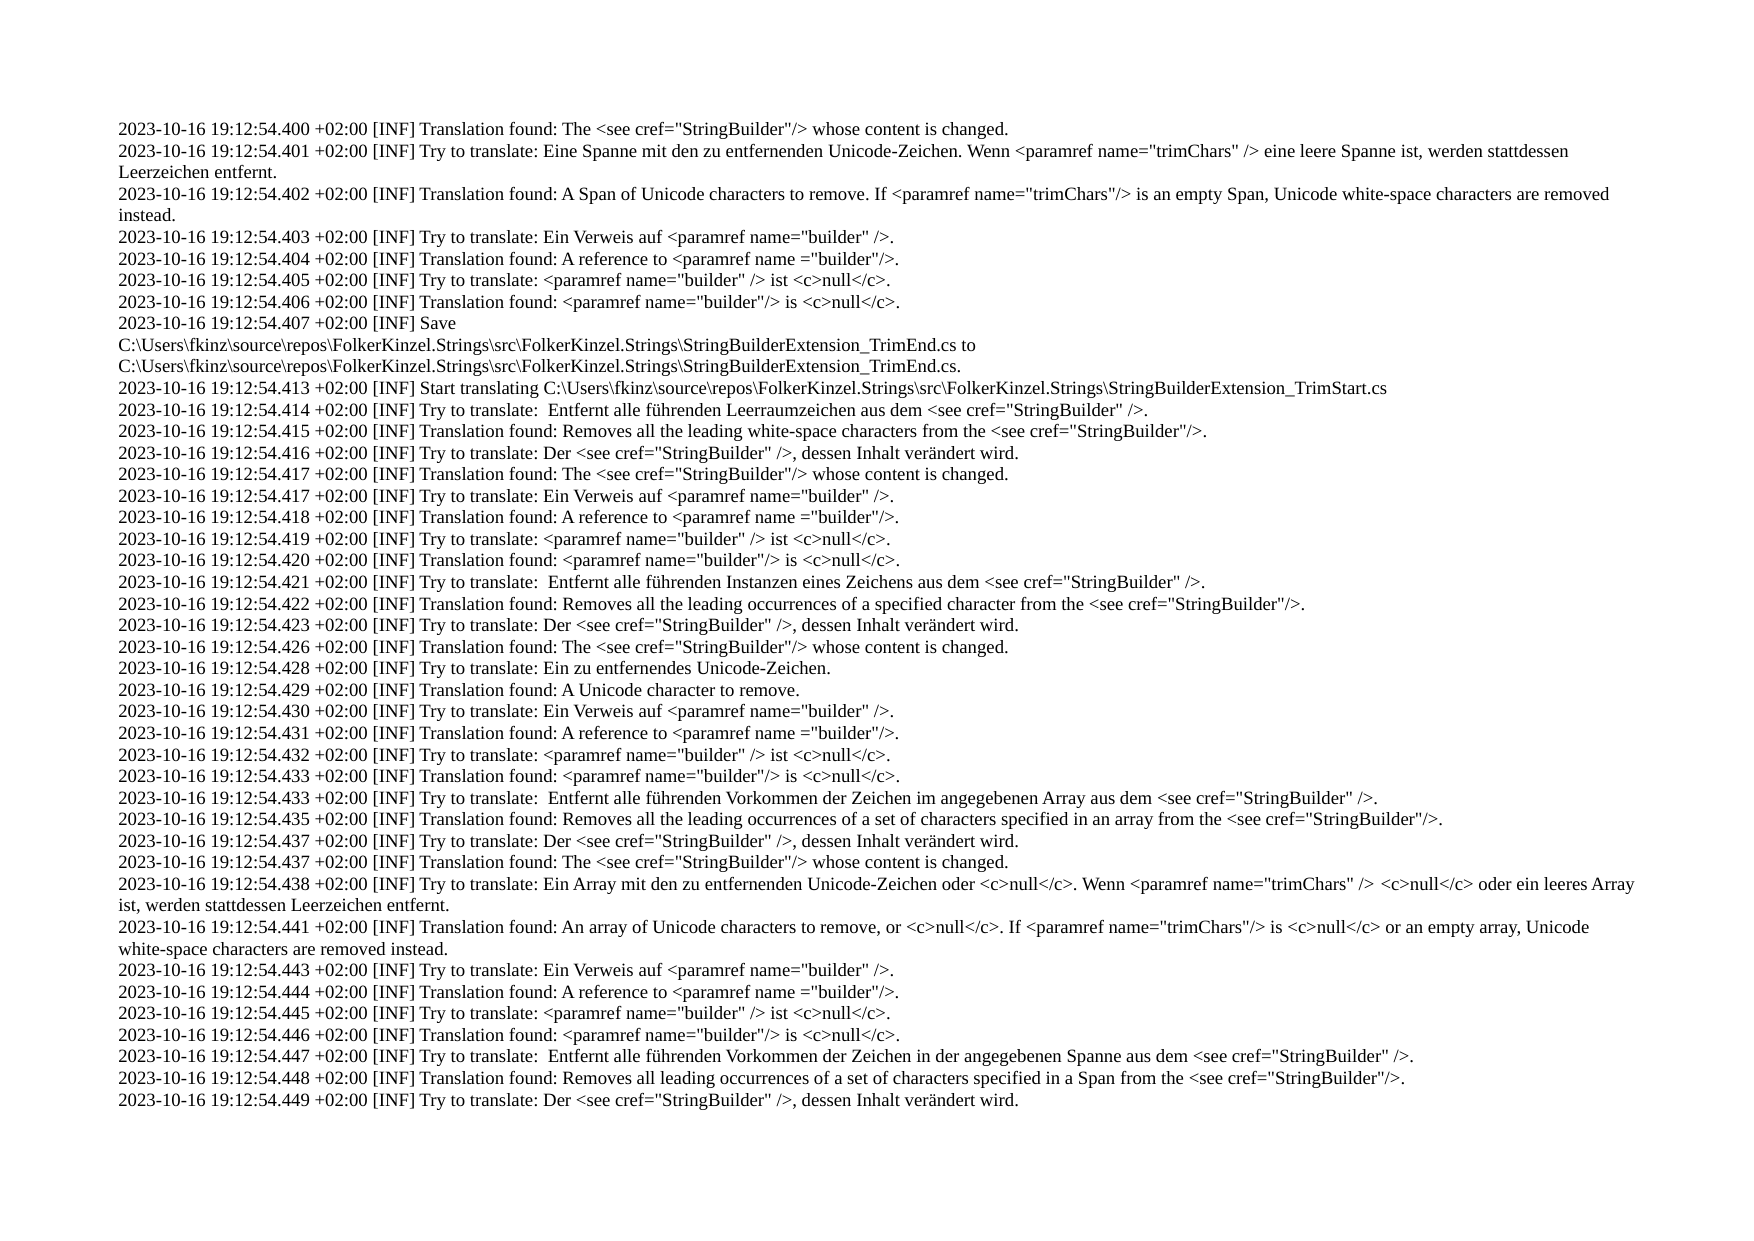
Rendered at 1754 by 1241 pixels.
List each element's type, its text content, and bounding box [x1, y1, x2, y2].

text 2023-10-16 19:12:54.406 +02:00 [INF] Translation found: <paramref name="builder"/> is <c>null</c>. [118, 291, 1636, 312]
text 2023-10-16 19:12:54.435 +02:00 [INF] Translation found: Removes all the leading occurrences of a set of characters specified in an array from the <see cref="StringBuilder"/>. [118, 808, 1636, 830]
text 2023-10-16 19:12:54.405 +02:00 [INF] Try to translate: <paramref name="builder" /> ist <c>null</c>. [118, 269, 1636, 291]
text 2023-10-16 19:12:54.419 +02:00 [INF] Try to translate: <paramref name="builder" /> ist <c>null</c>. [118, 528, 1636, 549]
text 2023-10-16 19:12:54.432 +02:00 [INF] Try to translate: <paramref name="builder" /> ist <c>null</c>. [118, 743, 1636, 765]
text 2023-10-16 19:12:54.449 +02:00 [INF] Try to translate: Der <see cref="StringBuilder" />, dessen Inhalt verändert wird. [118, 1088, 1636, 1110]
text 2023-10-16 19:12:54.414 +02:00 [INF] Try to translate: Entfernt alle führenden Leerraumzeichen aus dem <see cref="StringBuilder" />. [118, 398, 1636, 420]
text 2023-10-16 19:12:54.422 +02:00 [INF] Translation found: Removes all the leading occurrences of a specified character from the <see cref="StringBuilder"/>. [118, 592, 1636, 614]
text 2023-10-16 19:12:54.416 +02:00 [INF] Try to translate: Der <see cref="StringBuilder" />, dessen Inhalt verändert wird. [118, 442, 1636, 463]
text 2023-10-16 19:12:54.433 +02:00 [INF] Translation found: <paramref name="builder"/> is <c>null</c>. [118, 765, 1636, 787]
text 2023-10-16 19:12:54.445 +02:00 [INF] Try to translate: <paramref name="builder" /> ist <c>null</c>. [118, 1002, 1636, 1024]
text 2023-10-16 19:12:54.426 +02:00 [INF] Translation found: The <see cref="StringBuilder"/> whose content is changed. [118, 636, 1636, 657]
text 2023-10-16 19:12:54.441 +02:00 [INF] Translation found: An array of Unicode characters to remove, or <c>null</c>. If <paramref name="trimChars"/> is <c>null</c> or an empty array, Unicode white-space characters are removed instead. [118, 916, 1636, 959]
text 2023-10-16 19:12:54.448 +02:00 [INF] Translation found: Removes all leading occurrences of a set of characters specified in a Span from the <see cref="StringBuilder"/>. [118, 1067, 1636, 1088]
text 2023-10-16 19:12:54.415 +02:00 [INF] Translation found: Removes all the leading white-space characters from the <see cref="StringBuilder"/>. [118, 420, 1636, 442]
text 2023-10-16 19:12:54.420 +02:00 [INF] Translation found: <paramref name="builder"/> is <c>null</c>. [118, 549, 1636, 571]
text 2023-10-16 19:12:54.443 +02:00 [INF] Try to translate: Ein Verweis auf <paramref name="builder" />. [118, 959, 1636, 981]
text 2023-10-16 19:12:54.417 +02:00 [INF] Translation found: The <see cref="StringBuilder"/> whose content is changed. [118, 463, 1636, 485]
text 2023-10-16 19:12:54.400 +02:00 [INF] Translation found: The <see cref="StringBuilder"/> whose content is changed. [118, 118, 1636, 140]
text 2023-10-16 19:12:54.404 +02:00 [INF] Translation found: A reference to <paramref name ="builder"/>. [118, 247, 1636, 269]
text 2023-10-16 19:12:54.407 +02:00 [INF] Save C:\Users\fkinz\source\repos\FolkerKinzel.Strings\src\FolkerKinzel.Strings\StringBuilderExtension_TrimEnd.cs to C:\Users\fkinz\source\repos\FolkerKinzel.Strings\src\FolkerKinzel.Strings\StringBuilderExtension_TrimEnd.cs. [118, 312, 1636, 377]
text 2023-10-16 19:12:54.444 +02:00 [INF] Translation found: A reference to <paramref name ="builder"/>. [118, 981, 1636, 1002]
text 2023-10-16 19:12:54.403 +02:00 [INF] Try to translate: Ein Verweis auf <paramref name="builder" />. [118, 226, 1636, 247]
text 2023-10-16 19:12:54.430 +02:00 [INF] Try to translate: Ein Verweis auf <paramref name="builder" />. [118, 700, 1636, 722]
text 2023-10-16 19:12:54.417 +02:00 [INF] Try to translate: Ein Verweis auf <paramref name="builder" />. [118, 485, 1636, 506]
text 2023-10-16 19:12:54.431 +02:00 [INF] Translation found: A reference to <paramref name ="builder"/>. [118, 722, 1636, 743]
text 2023-10-16 19:12:54.418 +02:00 [INF] Translation found: A reference to <paramref name ="builder"/>. [118, 506, 1636, 528]
text 2023-10-16 19:12:54.437 +02:00 [INF] Try to translate: Der <see cref="StringBuilder" />, dessen Inhalt verändert wird. [118, 830, 1636, 851]
text 2023-10-16 19:12:54.438 +02:00 [INF] Try to translate: Ein Array mit den zu entfernenden Unicode-Zeichen oder <c>null</c>. Wenn <paramref name="trimChars" /> <c>null</c> oder ein leeres Array ist, werden stattdessen Leerzeichen entfernt. [118, 873, 1636, 916]
text 2023-10-16 19:12:54.421 +02:00 [INF] Try to translate: Entfernt alle führenden Instanzen eines Zeichens aus dem <see cref="StringBuilder" />. [118, 571, 1636, 592]
text 2023-10-16 19:12:54.402 +02:00 [INF] Translation found: A Span of Unicode characters to remove. If <paramref name="trimChars"/> is an empty Span, Unicode white-space characters are removed instead. [118, 183, 1636, 226]
text 2023-10-16 19:12:54.429 +02:00 [INF] Translation found: A Unicode character to remove. [118, 679, 1636, 700]
text 2023-10-16 19:12:54.423 +02:00 [INF] Try to translate: Der <see cref="StringBuilder" />, dessen Inhalt verändert wird. [118, 614, 1636, 636]
text 2023-10-16 19:12:54.428 +02:00 [INF] Try to translate: Ein zu entfernendes Unicode-Zeichen. [118, 657, 1636, 679]
text 2023-10-16 19:12:54.433 +02:00 [INF] Try to translate: Entfernt alle führenden Vorkommen der Zeichen im angegebenen Array aus dem <see cref="StringBuilder" />. [118, 787, 1636, 808]
text 2023-10-16 19:12:54.447 +02:00 [INF] Try to translate: Entfernt alle führenden Vorkommen der Zeichen in der angegebenen Spanne aus dem <see cref="StringBuilder" />. [118, 1045, 1636, 1067]
text 2023-10-16 19:12:54.401 +02:00 [INF] Try to translate: Eine Spanne mit den zu entfernenden Unicode-Zeichen. Wenn <paramref name="trimChars" /> eine leere Spanne ist, werden stattdessen Leerzeichen entfernt. [118, 140, 1636, 183]
text 2023-10-16 19:12:54.446 +02:00 [INF] Translation found: <paramref name="builder"/> is <c>null</c>. [118, 1024, 1636, 1045]
text 2023-10-16 19:12:54.413 +02:00 [INF] Start translating C:\Users\fkinz\source\repos\FolkerKinzel.Strings\src\FolkerKinzel.Strings\StringBuilderExtension_TrimStart.cs [118, 377, 1636, 398]
text 2023-10-16 19:12:54.437 +02:00 [INF] Translation found: The <see cref="StringBuilder"/> whose content is changed. [118, 851, 1636, 873]
